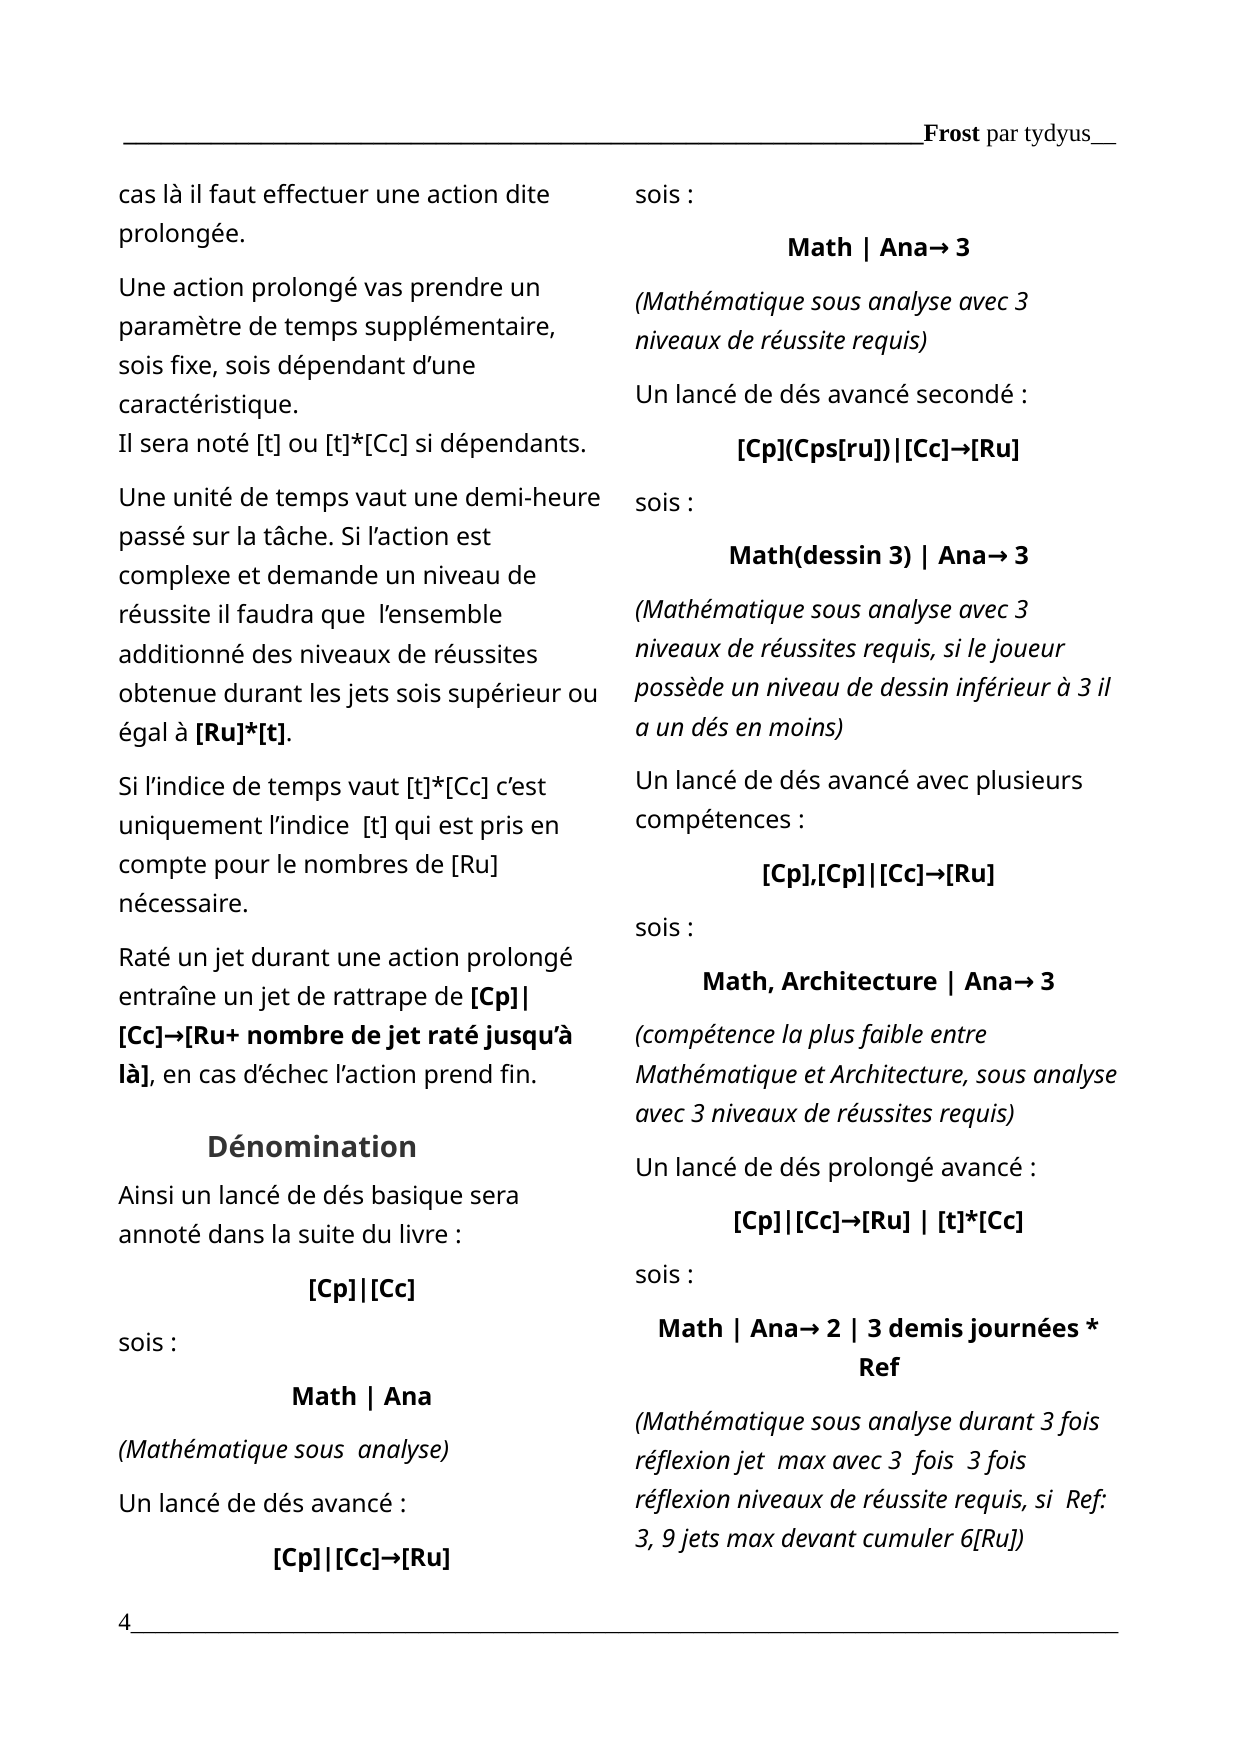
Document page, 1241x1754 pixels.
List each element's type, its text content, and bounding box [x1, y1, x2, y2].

text Un lancé de dés avancé avec plusieurs compétences : [635, 763, 1122, 836]
text Un lancé de dés prolongé avancé : [635, 1149, 1122, 1183]
text Math, Architecture | Ana→ 3 [635, 963, 1122, 997]
text (Mathématique sous analyse) [118, 1432, 605, 1466]
text (Mathématique sous analyse avec 3 niveaux de réussites requis, si le joueur possède un niveau de dessin inférieur à 3 il a un dés en moins) [635, 592, 1122, 743]
text sois : [635, 176, 1122, 210]
text Un lancé de dés avancé secondé : [635, 377, 1122, 411]
text Si l’indice de temps vaut [t]*[Cc] c’est uniquement l’indice [t] qui est pris en compte pour le nombres de [Ru] nécessaire. [118, 768, 605, 920]
text Math(dessin 3) | Ana→ 3 [635, 538, 1122, 572]
text sois : [118, 1325, 605, 1359]
text Une action prolongé vas prendre un paramètre de temps supplémentaire, sois fixe, sois dépendant d’une caractéristique. Il sera noté [t] ou [t]*[Cc] si dépendants. [118, 269, 605, 460]
text Math | Ana→ 3 [635, 230, 1122, 264]
text Ainsi un lancé de dés basique sera annoté dans la suite du livre : [118, 1178, 605, 1251]
text [Cp],[Cp]|[Cc]→[Ru] [635, 856, 1122, 890]
text Raté un jet durant une action prolongé entraîne un jet de rattrape de [Cp]|[Cc]→[Ru+ nombre de jet raté jusqu’à là], en cas d’échec l’action prend fin. [118, 940, 605, 1091]
text Math | Ana [118, 1378, 605, 1412]
text [Cp]|[Cc]→[Ru] | [t]*[Cc] [635, 1203, 1122, 1237]
text (compétence la plus faible entre Mathématique et Architecture, sous analyse avec 3 niveaux de réussites requis) [635, 1017, 1122, 1129]
text Un lancé de dés avancé : [118, 1486, 605, 1520]
text sois : [635, 910, 1122, 944]
text [Cp]|[Cc]→[Ru] [118, 1540, 605, 1574]
text sois : [635, 484, 1122, 518]
text Math | Ana→ 2 | 3 demis journées * Ref [635, 1311, 1122, 1384]
text [Cp]|[Cc] [118, 1271, 605, 1305]
text [Cp](Cps[ru])|[Cc]→[Ru] [635, 431, 1122, 464]
text (Mathématique sous analyse durant 3 fois réflexion jet max avec 3 fois 3 fois réflexion niveaux de réussite requis, si Ref: 3, 9 jets max devant cumuler 6[Ru]) [635, 1403, 1122, 1555]
text cas là il faut effectuer une action dite prolongée. [118, 176, 605, 249]
text sois : [635, 1257, 1122, 1291]
text Une unité de temps vaut une demi-heure passé sur la tâche. Si l’action est complexe et demande un niveau de réussite il faudra que l’ensemble additionné des niveaux de réussites obtenue durant les jets sois supérieur ou égal à [Ru]*[t]. [118, 480, 605, 749]
text (Mathématique sous analyse avec 3 niveaux de réussite requis) [635, 284, 1122, 357]
subtitle Dénomination [207, 1126, 605, 1166]
